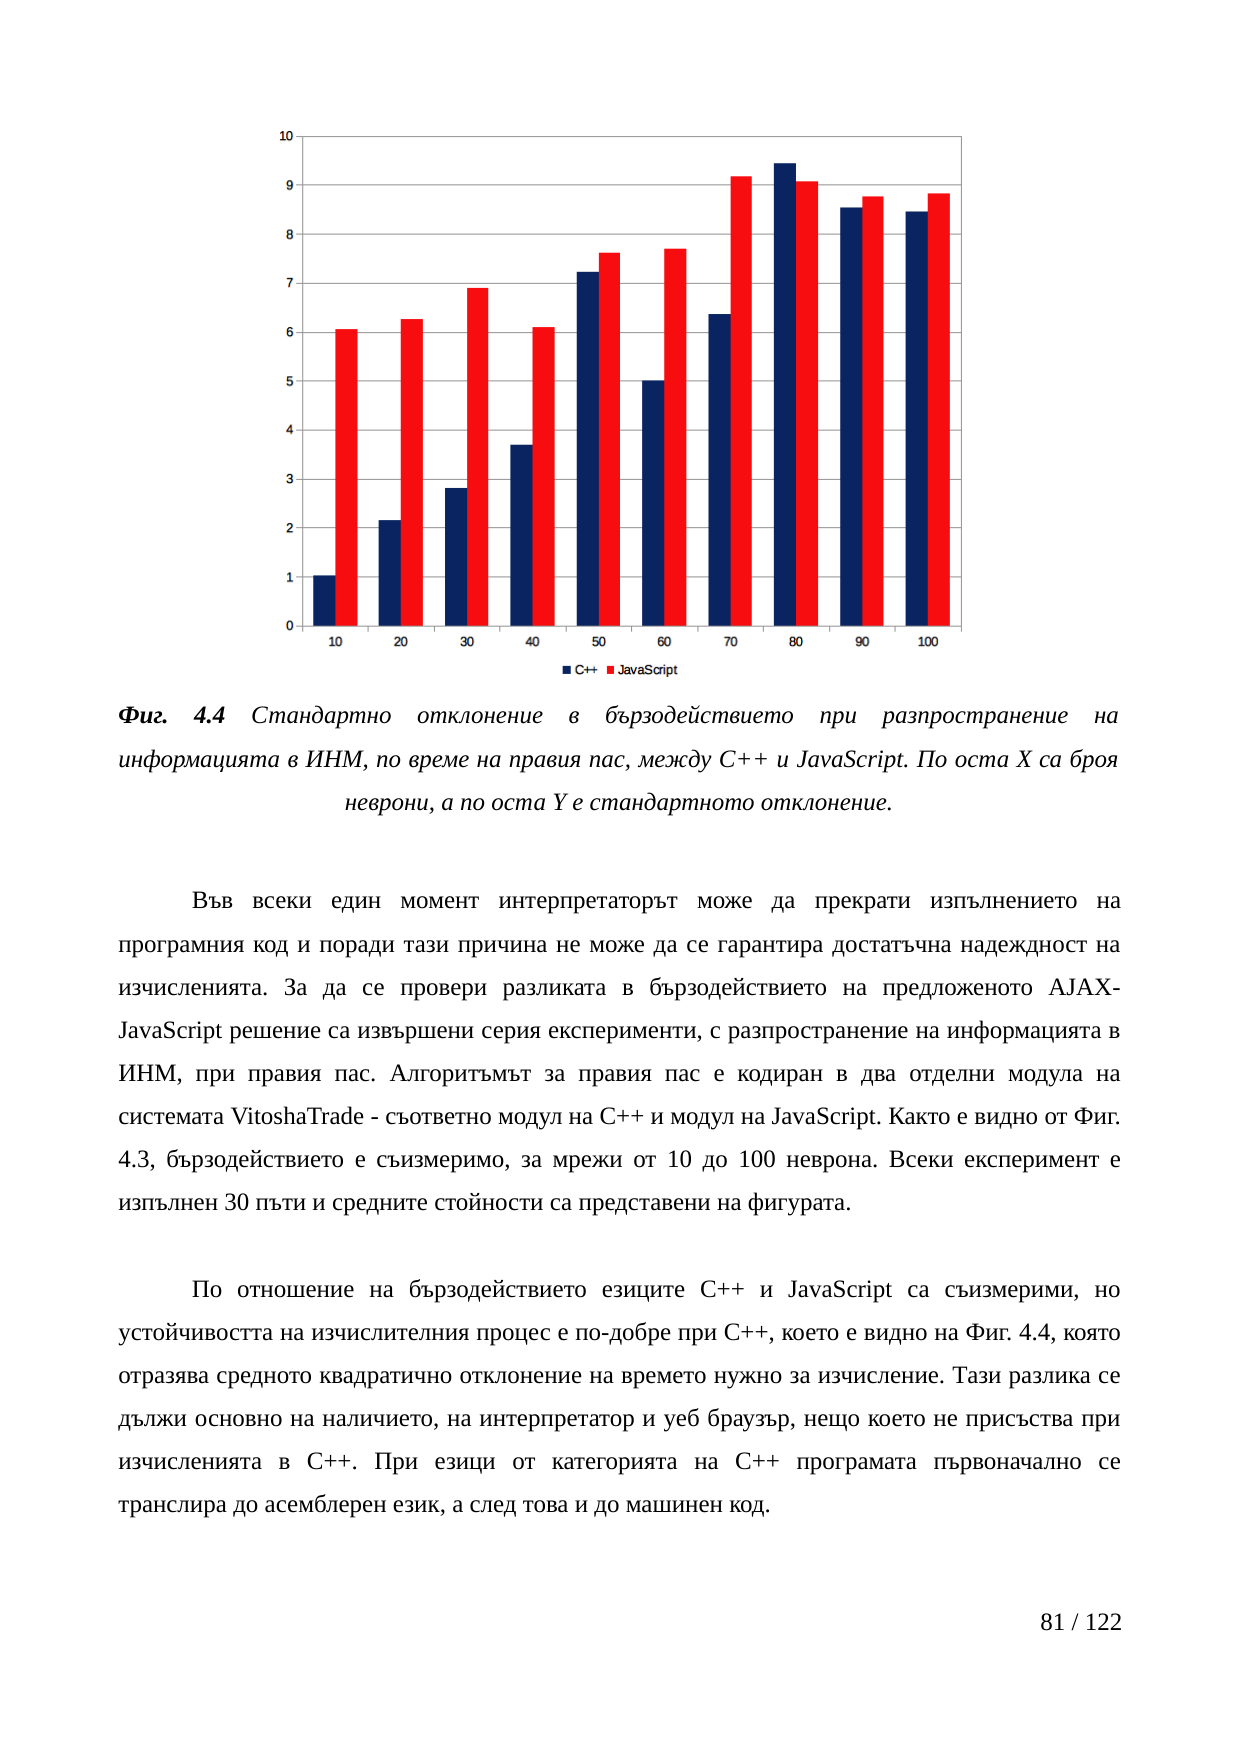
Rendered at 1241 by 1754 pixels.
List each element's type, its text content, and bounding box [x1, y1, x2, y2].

picture [265, 118, 975, 687]
text Във всеки един момент интерпретаторът може да прекрати изпълнението на програмния код и поради тази причина не може да се гарантира достатъчна надеждност на изчисленията. За да се провери разликата в бързодействието на предложеното AJAX-JavaScript решение са извършени серия експерименти, с разпространение на информацията в ИНМ, при правия пас. Алгоритъмът за правия пас е кодиран в два отделни модула на системата VitoshaTrade - съответно модул на C++ и модул на JavaScript. Както е видно от Фиг. 4.3, бързодействието е съизмеримо, за мрежи от 10 до 100 неврона. Всеки експеримент е изпълнен 30 пъти и средните стойности са представени на фигурата. [118, 886, 1122, 1216]
text Фиг. 4.4 Стандартно отклонение в бързодействието при разпространение на информацията в ИНМ, по време на правия пас, между C++ и JavaScript. По оста X са броя неврони, а по оста Y е стандартното отклонение. [118, 687, 1122, 816]
text По отношение на бързодействието езиците C++ и JavaScript са съизмерими, но устойчивостта на изчислителния процес е по-добре при C++, което е видно на Фиг. 4.4, която отразява средното квадратично отклонение на времето нужно за изчисление. Тази разлика се дължи основно на наличието, на интерпретатор и уеб браузър, нещо което не присъства при изчисленията в C++. При езици от категорията на C++ програмата първоначално се транслира до асемблерен език, а след това и до машинен код. [118, 1274, 1122, 1518]
